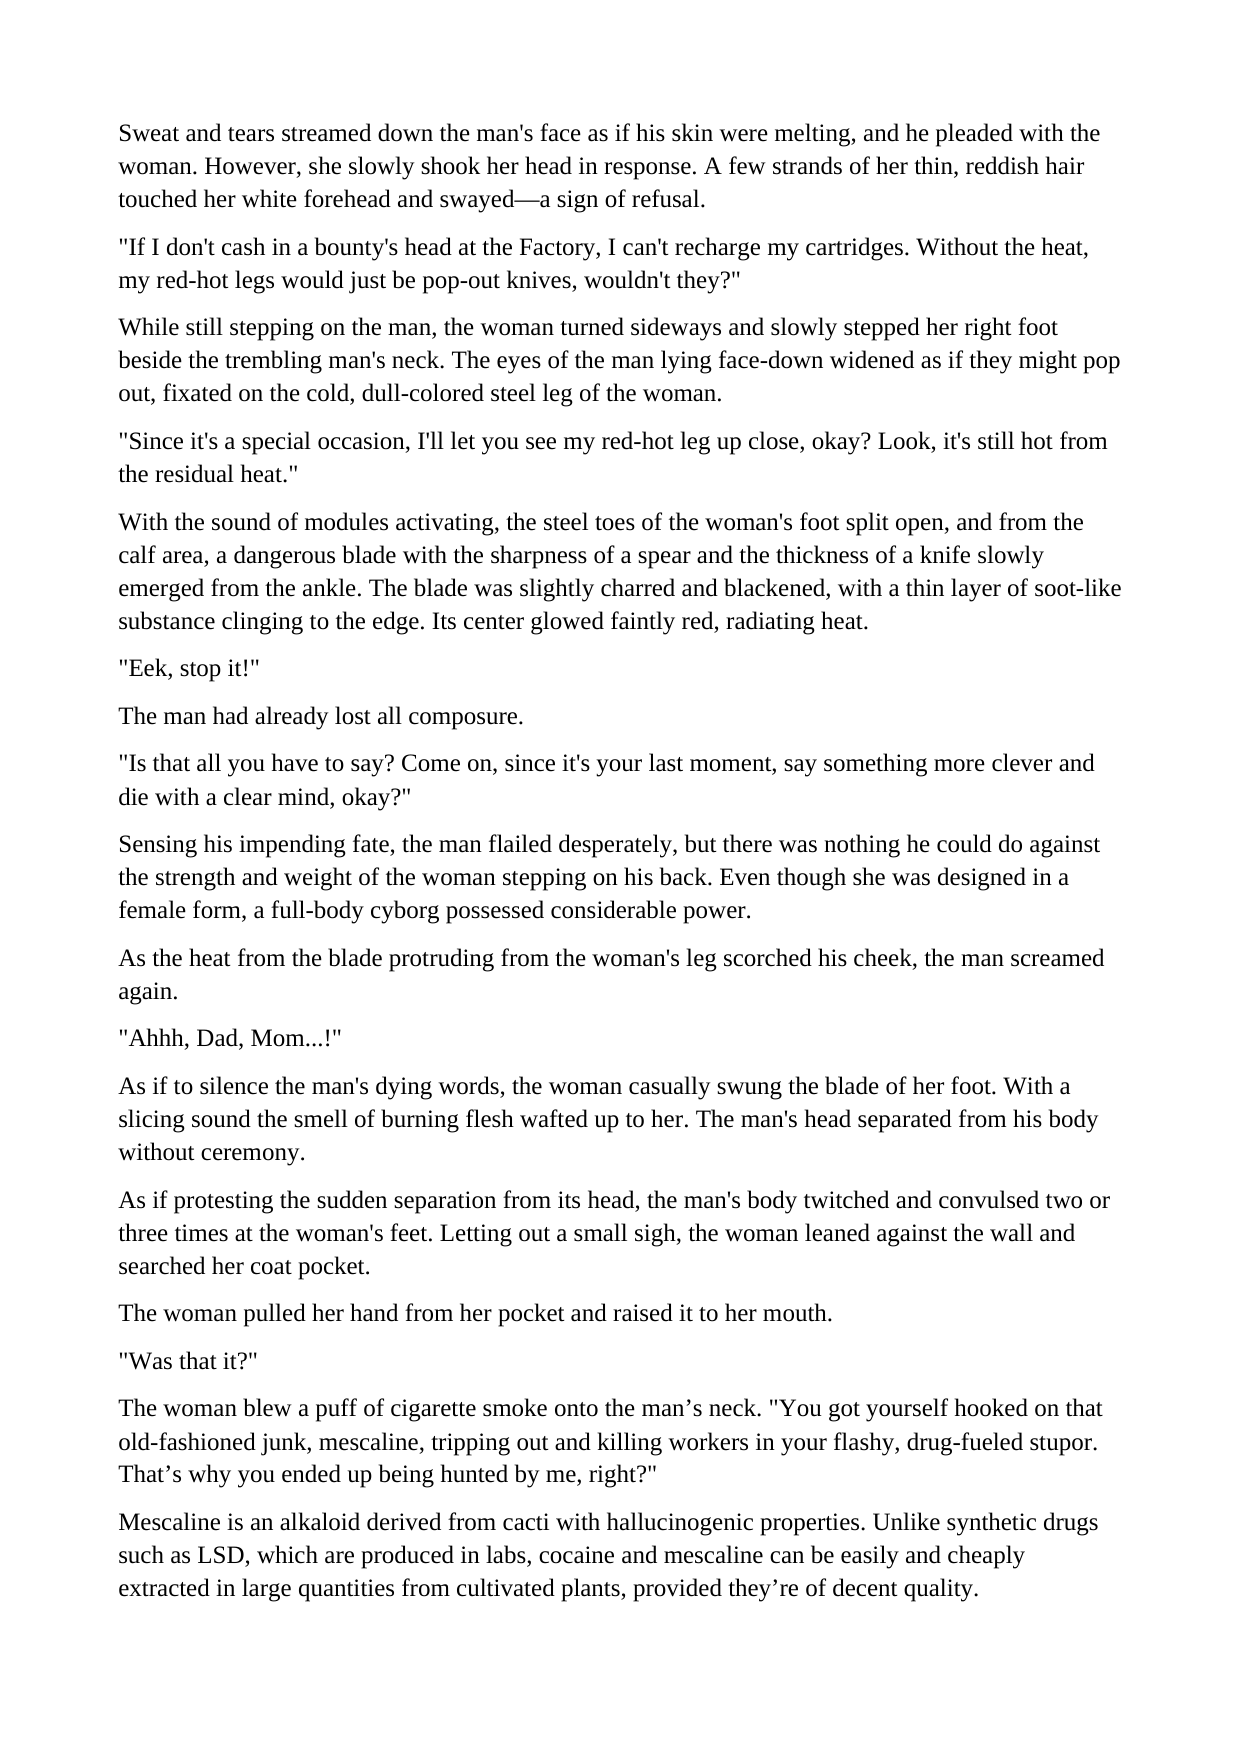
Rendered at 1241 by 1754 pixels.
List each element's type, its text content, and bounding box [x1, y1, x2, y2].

text "Since it's a special occasion, I'll let you see my red-hot leg up close, okay? Look, it's still hot from the residual heat." [118, 426, 1122, 488]
text The woman pulled her hand from her pocket and raised it to her mouth. [118, 1298, 1122, 1327]
text As the heat from the blade protruding from the woman's leg scorched his cheek, the man screamed again. [118, 943, 1122, 1004]
text With the sound of modules activating, the steel toes of the woman's foot split open, and from the calf area, a dangerous blade with the sharpness of a spear and the thickness of a knife slowly emerged from the ankle. The blade was slightly charred and blackened, with a thin layer of soot-like substance clinging to the edge. Its center glowed faintly red, radiating heat. [118, 507, 1122, 634]
text Sweat and tears streamed down the man's face as if his skin were melting, and he pleaded with the woman. However, she slowly shook her head in response. A few strands of her thin, reddish hair touched her white forehead and swayed—a sign of refusal. [118, 118, 1122, 213]
text The woman blew a puff of cigarette smoke onto the man’s neck. "You got yourself hooked on that old-fashioned junk, mescaline, tripping out and killing workers in your flashy, drug-fueled stupor. That’s why you ended up being hunted by me, right?" [118, 1393, 1122, 1488]
text The man had already lost all composure. [118, 701, 1122, 730]
text As if to silence the man's dying words, the woman casually swung the blade of her foot. With a slicing sound the smell of burning flesh wafted up to her. The man's head separated from his body without ceremony. [118, 1071, 1122, 1166]
text "If I don't cash in a bounty's head at the Factory, I can't recharge my cartridges. Without the heat, my red-hot legs would just be pop-out knives, wouldn't they?" [118, 232, 1122, 293]
text Mescaline is an alkaloid derived from cacti with hallucinogenic properties. Unlike synthetic drugs such as LSD, which are produced in labs, cocaine and mescaline can be easily and cheaply extracted in large quantities from cultivated plants, provided they’re of decent quality. [118, 1507, 1122, 1602]
text "Was that it?" [118, 1346, 1122, 1375]
text "Eek, stop it!" [118, 653, 1122, 682]
text "Ahhh, Dad, Mom...!" [118, 1023, 1122, 1052]
text While still stepping on the man, the woman turned sideways and slowly stepped her right foot beside the trembling man's neck. The eyes of the man lying face-down widened as if they might pop out, fixated on the cold, dull-colored steel leg of the woman. [118, 312, 1122, 407]
text As if protesting the sudden separation from its head, the man's body twitched and convulsed two or three times at the woman's feet. Letting out a small sigh, the woman leaned against the wall and searched her coat pocket. [118, 1185, 1122, 1279]
text "Is that all you have to say? Come on, since it's your last moment, say something more clever and die with a clear mind, okay?" [118, 748, 1122, 810]
text Sensing his impending fate, the man flailed desperately, but there was nothing he could do against the strength and weight of the woman stepping on his back. Even though she was designed in a female form, a full-body cyborg possessed considerable power. [118, 829, 1122, 924]
